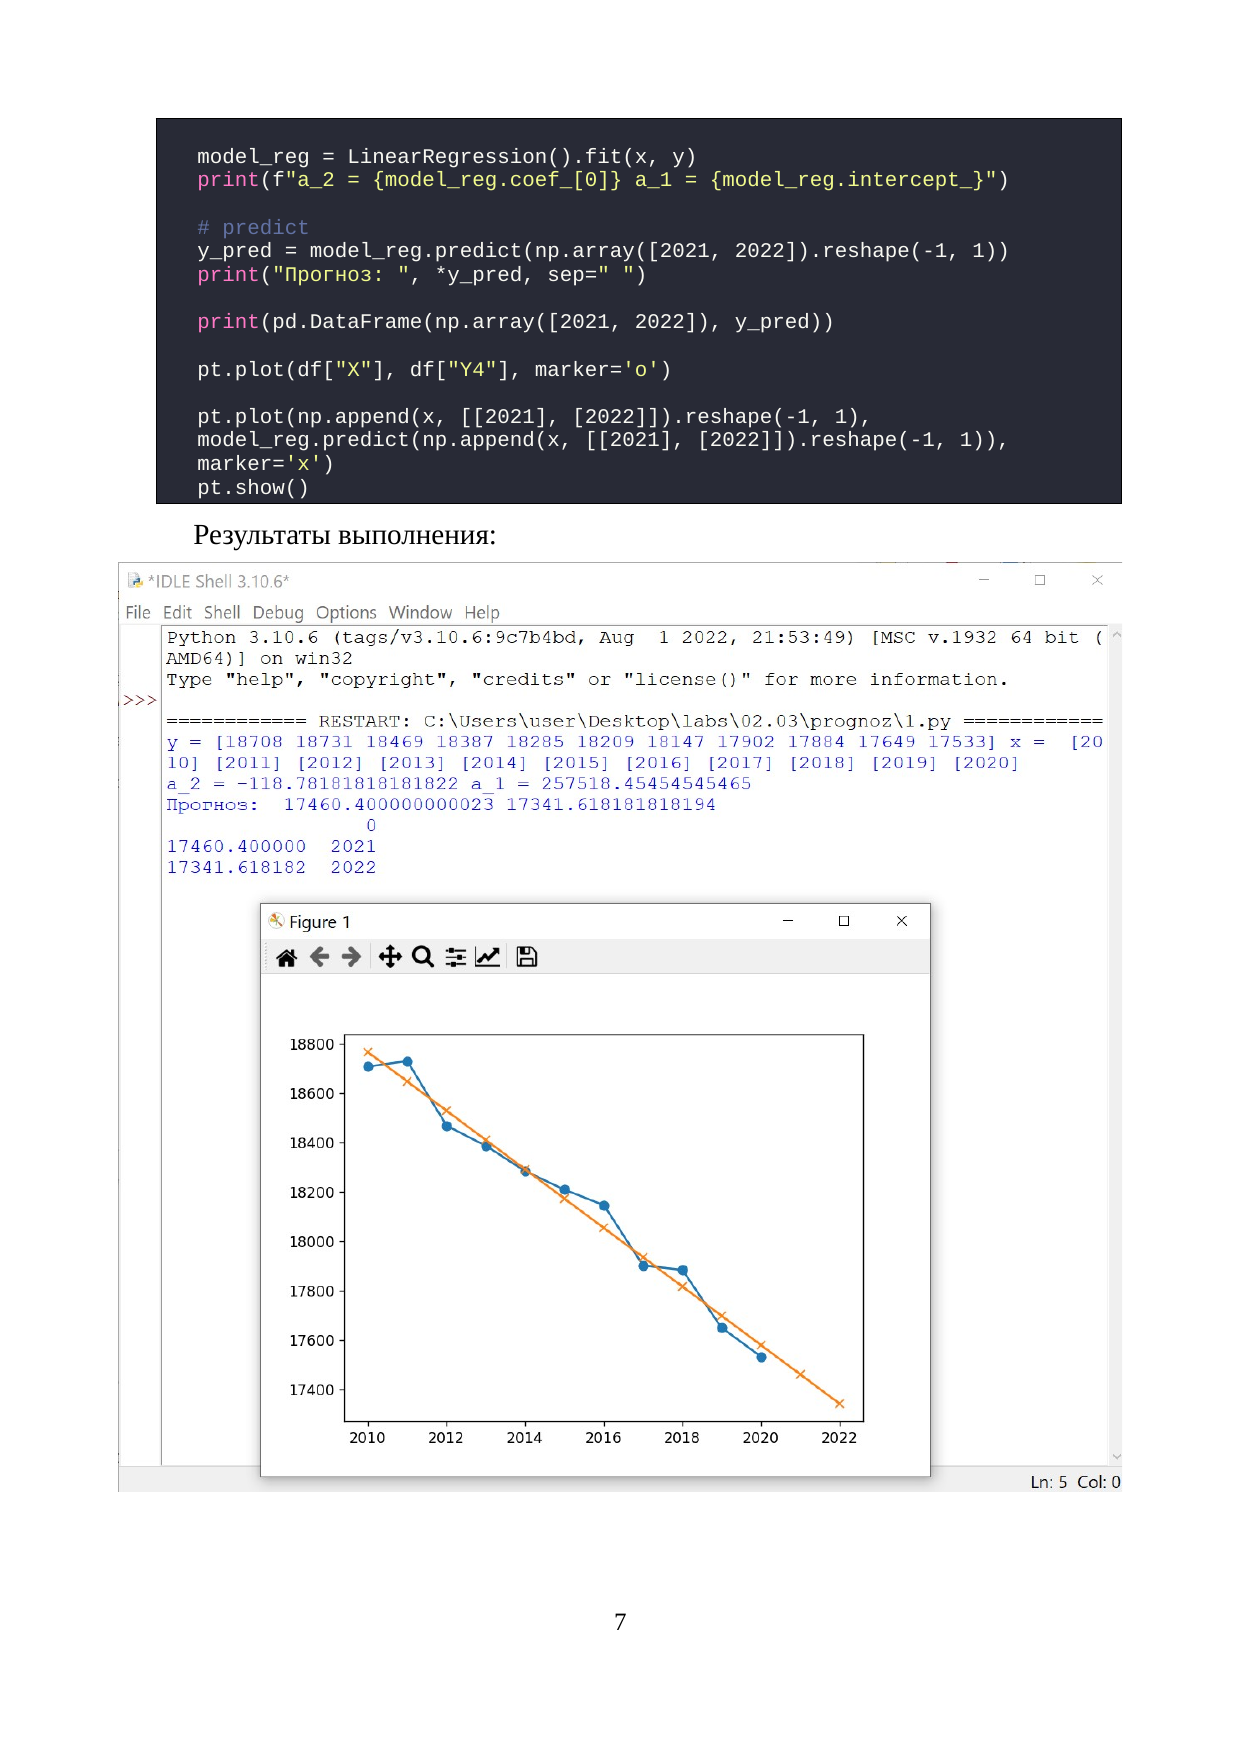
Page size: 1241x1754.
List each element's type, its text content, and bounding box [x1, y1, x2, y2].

list pt.plot(np.append(x, [[2021], [2022]]).reshape(-1, 1), model_reg.predict(np.append(x, [[2021], [2022]]).reshape(-1, 1)), marker='x') [157, 402, 1121, 473]
list y_pred = model_reg.predict(np.array([2021, 2022]).reshape(-1, 1)) [157, 236, 1121, 260]
list pt.show() [157, 473, 1121, 503]
list Результаты выполнения: [156, 517, 1122, 550]
picture [118, 562, 1123, 1492]
list # predict [157, 213, 1121, 236]
list print("Прогноз: ", *y_pred, sep=" ") [157, 260, 1121, 284]
list print(pd.DataFrame(np.array([2021, 2022]), y_pred)) [157, 307, 1121, 331]
list print(f"a_2 = {model_reg.coef_[0]} a_1 = {model_reg.intercept_}") [157, 165, 1121, 189]
list model_reg = LinearRegression().fit(x, y) [157, 142, 1121, 165]
list pt.plot(df["X"], df["Y4"], marker='o') [157, 354, 1121, 378]
